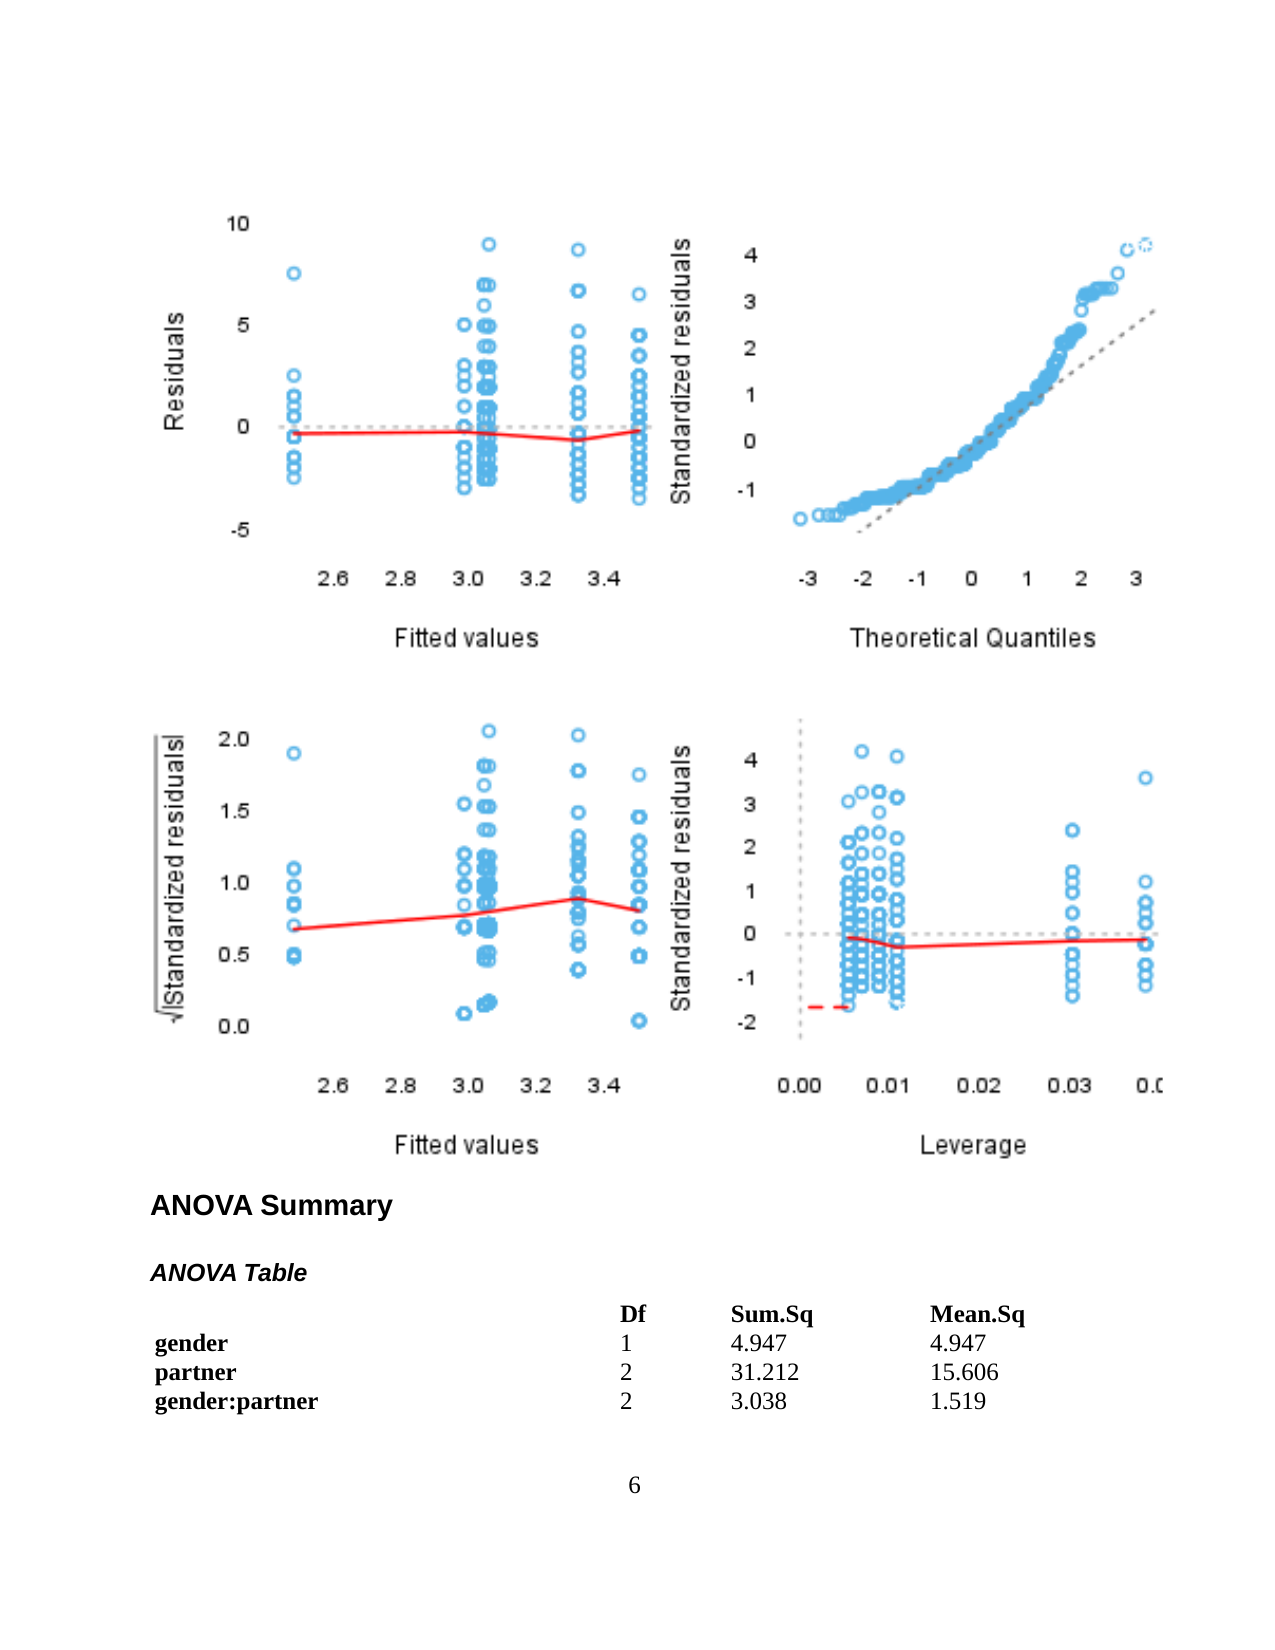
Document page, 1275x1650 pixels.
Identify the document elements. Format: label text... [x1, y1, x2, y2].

picture [150, 150, 1163, 1163]
table_cell 4.947 [926, 1328, 1125, 1357]
table_header [150, 1300, 615, 1328]
table_header Df [615, 1300, 726, 1328]
subtitle ANOVA Table [150, 1258, 1125, 1287]
table_cell 2 [615, 1386, 726, 1414]
table_cell 3.038 [726, 1386, 926, 1414]
table_cell 1 [615, 1328, 726, 1357]
table_cell gender [150, 1328, 615, 1357]
subtitle ANOVA Summary [150, 1187, 1125, 1221]
table_cell 4.947 [726, 1328, 926, 1357]
table_header Mean.Sq [926, 1300, 1125, 1328]
table_cell 15.606 [926, 1357, 1125, 1386]
table_cell partner [150, 1357, 615, 1386]
table_cell gender:partner [150, 1386, 615, 1414]
table_cell 31.212 [726, 1357, 926, 1386]
table_cell 2 [615, 1357, 726, 1386]
table_header Sum.Sq [726, 1300, 926, 1328]
table_cell 1.519 [926, 1386, 1125, 1414]
